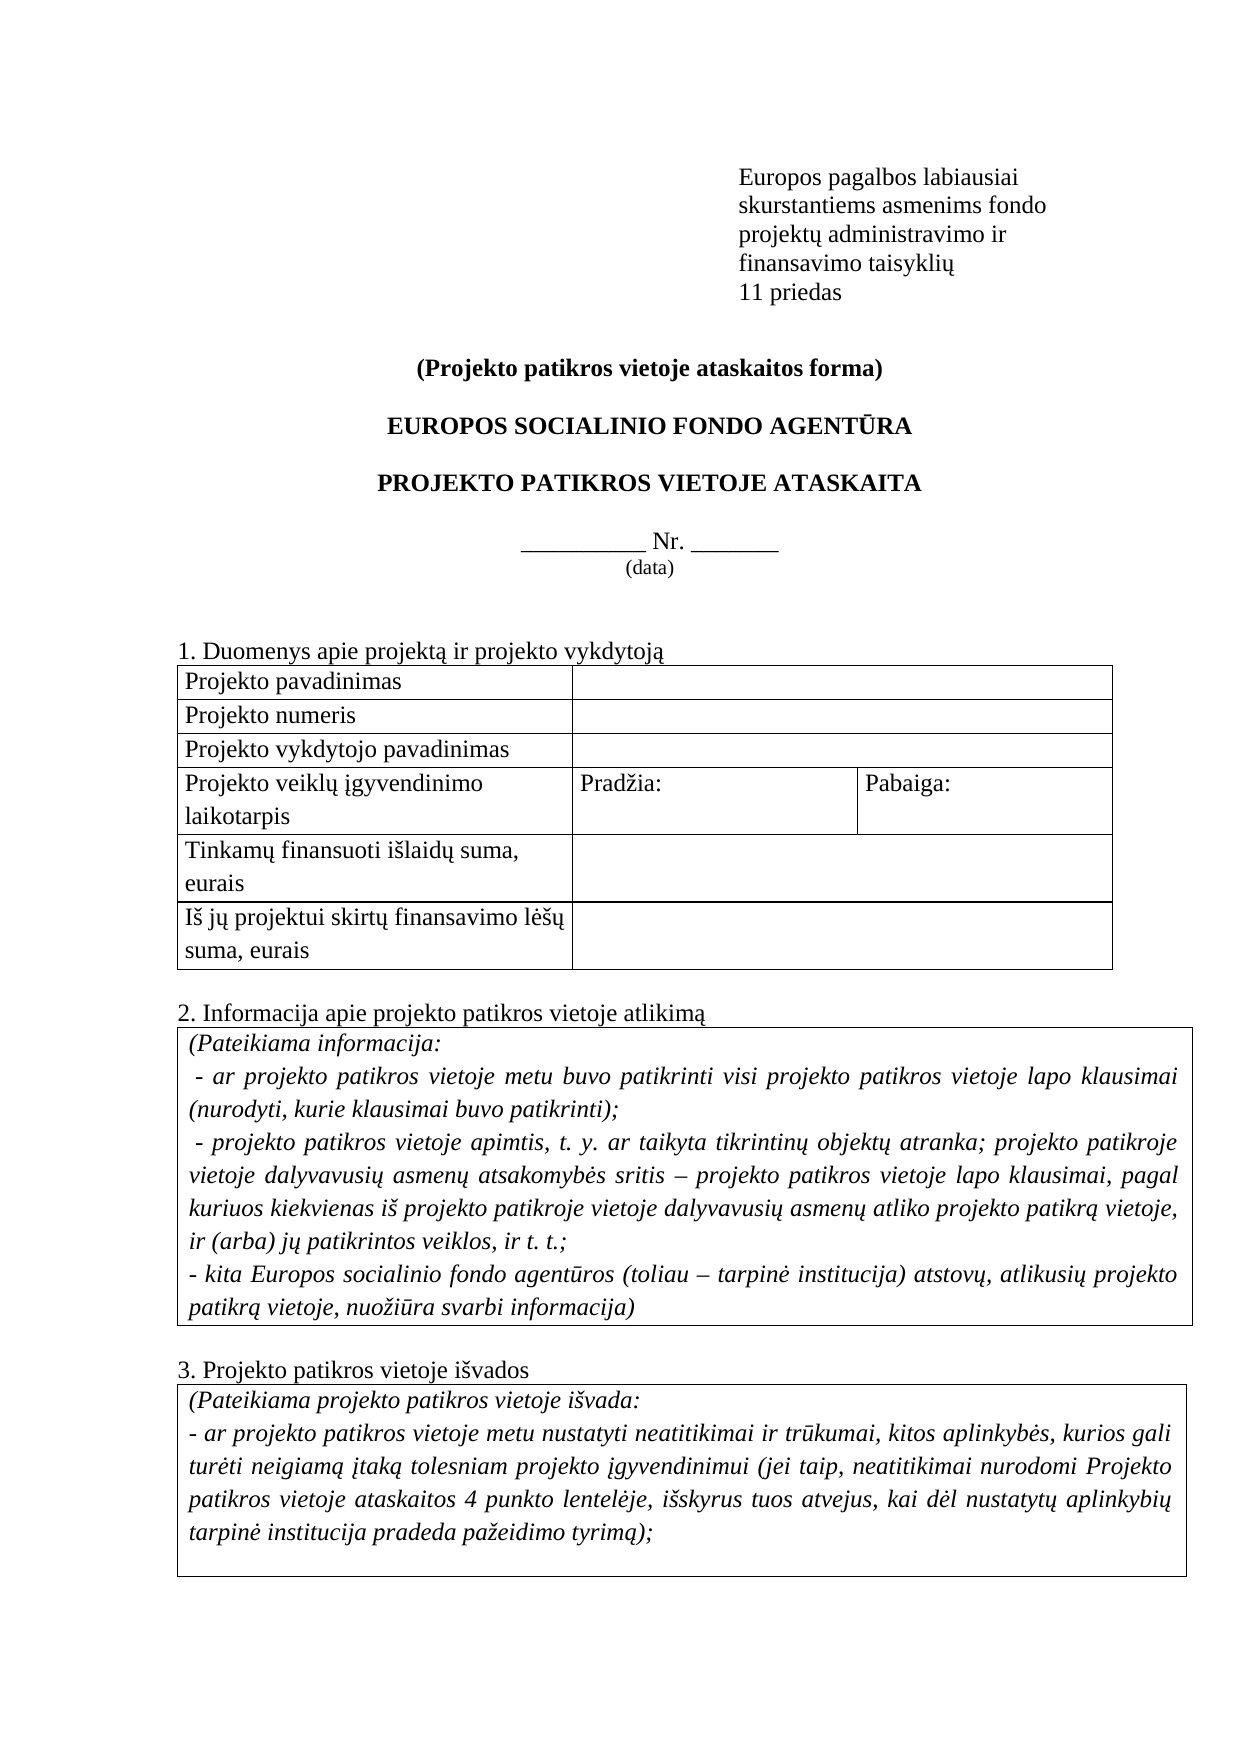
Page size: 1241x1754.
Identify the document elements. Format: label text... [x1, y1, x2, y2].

table_cell Projekto numeris [178, 700, 572, 733]
table_cell Projekto veiklų įgyvendinimo laikotarpis [178, 768, 572, 834]
text 2. Informacija apie projekto patikros vietoje atlikimą [177, 998, 1122, 1027]
table_header (Pateikiama informacija: - ar projekto patikros vietoje metu buvo patikrinti visi projekto patikros vietoje lapo klausimai (nurodyti, kurie klausimai buvo patikrinti); - projekto patikros vietoje apimtis, t. y. ar taikyta tikrintinų objektų atranka; projekto patikroje vietoje dalyvavusių asmenų atsakomybės sritis – projekto patikros vietoje lapo klausimai, pagal kuriuos kiekvienas iš projekto patikroje vietoje dalyvavusių asmenų atliko projekto patikrą vietoje, ir (arba) jų patikrintos veiklos, ir t. t.; - kita Europos socialinio fondo agentūros (toliau – tarpinė institucija) atstovų, atlikusių projekto patikrą vietoje, nuožiūra svarbi informacija) [178, 1028, 1192, 1325]
text (Projekto patikros vietoje ataskaitos forma) [177, 353, 1122, 382]
text finansavimo taisyklių [738, 248, 1122, 277]
text projekto patikros vietoje ATASKAITA [177, 468, 1122, 497]
text (data) [177, 555, 1122, 579]
text 3. Projekto patikros vietoje išvados [177, 1355, 1122, 1384]
table_cell Pabaiga: [858, 768, 1112, 834]
text 1. Duomenys apie projektą ir projekto vykdytoją [177, 636, 1122, 665]
table_cell Iš jų projektui skirtų finansavimo lėšų suma, eurais [178, 903, 572, 968]
text EUROPOS SOCIALINIO FONDO AGENTŪRA [177, 411, 1122, 440]
text projektų administravimo ir [738, 219, 1122, 248]
table_cell [573, 835, 1112, 901]
table_cell [573, 700, 1112, 733]
text skurstantiems asmenims fondo [738, 190, 1122, 219]
table_cell [573, 734, 1112, 767]
text Europos pagalbos labiausiai [738, 162, 1122, 190]
text 11 priedas [738, 277, 1122, 305]
text __________ Nr. _______ [177, 526, 1122, 555]
table_cell Projekto vykdytojo pavadinimas [178, 734, 572, 767]
table_header Projekto pavadinimas [178, 666, 572, 699]
table_header [573, 666, 1112, 699]
table_cell Tinkamų finansuoti išlaidų suma, eurais [178, 835, 572, 901]
table_header (Pateikiama projekto patikros vietoje išvada: - ar projekto patikros vietoje metu nustatyti neatitikimai ir trūkumai, kitos aplinkybės, kurios gali turėti neigiamą įtaką tolesniam projekto įgyvendinimui (jei taip, neatitikimai nurodomi Projekto patikros vietoje ataskaitos 4 punkto lentelėje, išskyrus tuos atvejus, kai dėl nustatytų aplinkybių tarpinė institucija pradeda pažeidimo tyrimą); [178, 1385, 1186, 1576]
table_cell Pradžia: [573, 768, 857, 834]
table_cell [573, 903, 1112, 968]
